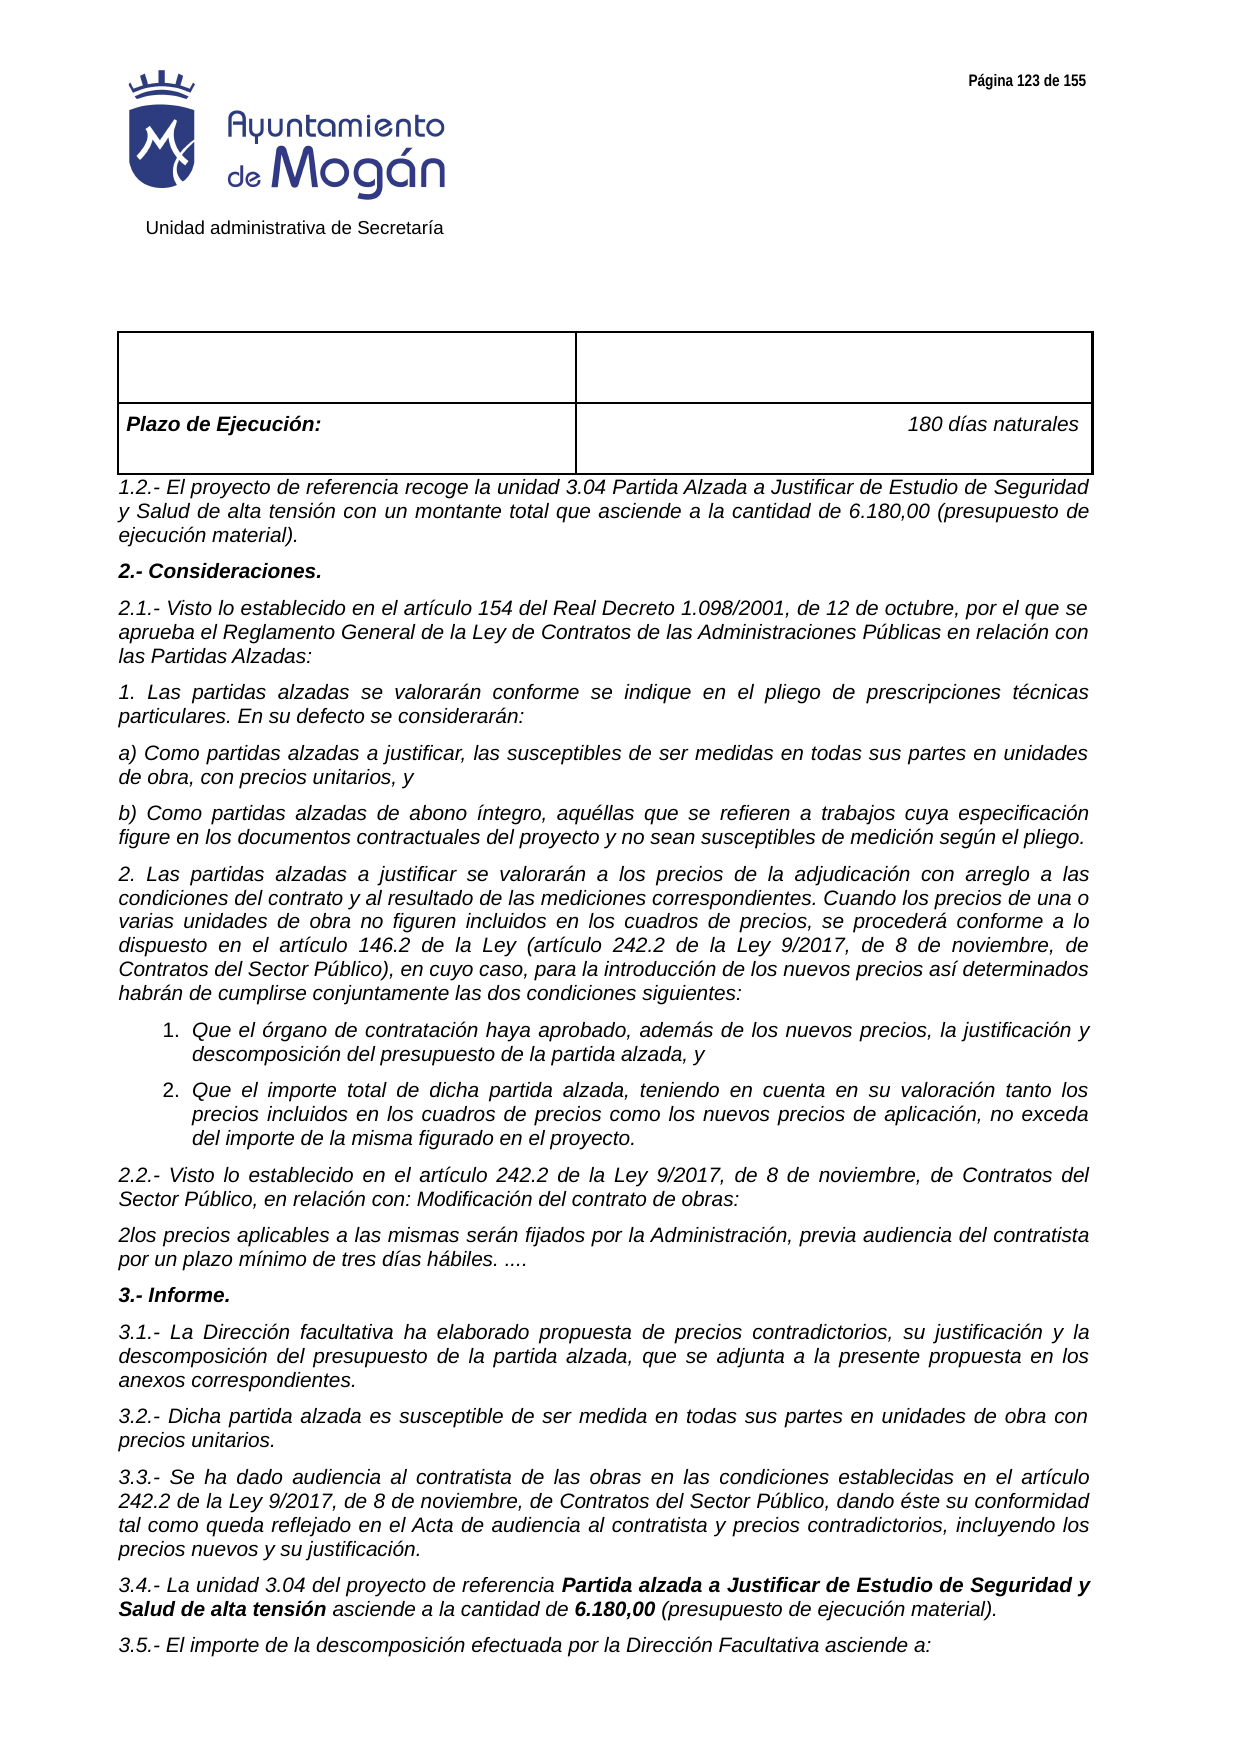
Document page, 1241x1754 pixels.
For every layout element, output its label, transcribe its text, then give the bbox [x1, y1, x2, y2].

text 3.3.- Se ha dado audiencia al contratista de las obras en las condiciones establecidas en el artículo 242.2 de la Ley 9/2017, de 8 de noviembre, de Contratos del Sector Público, dando éste su conformidad tal como queda reflejado en el Acta de audiencia al contratista y precios contradictorios, incluyendo los precios nuevos y su justificación. [118, 1464, 1092, 1560]
text 2.- Consideraciones. [118, 559, 1092, 583]
text b) Como partidas alzadas de abono íntegro, aquéllas que se refieren a trabajos cuya especificación figure en los documentos contractuales del proyecto y no sean susceptibles de medición según el pliego. [118, 801, 1092, 849]
text a) Como partidas alzadas a justificar, las susceptibles de ser medidas en todas sus partes en unidades de obra, con precios unitarios, y [118, 741, 1092, 788]
list Que el importe total de dicha partida alzada, teniendo en cuenta en su valoración tanto los precios incluidos en los cuadros de precios como los nuevos precios de aplicación, no exceda del importe de la misma figurado en el proyecto. [162, 1078, 1092, 1150]
table_cell 180 días naturales [577, 404, 1091, 473]
text 3.5.- El importe de la descomposición efectuada por la Dirección Facultativa asciende a: [118, 1633, 1092, 1657]
text 3.- Informe. [118, 1283, 1092, 1307]
picture [128, 70, 445, 206]
list Que el órgano de contratación haya aprobado, además de los nuevos precios, la justificación y descomposición del presupuesto de la partida alzada, y [162, 1018, 1092, 1066]
table_cell [119, 333, 575, 402]
text 2. Las partidas alzadas a justificar se valorarán a los precios de la adjudicación con arreglo a las condiciones del contrato y al resultado de las mediciones correspondientes. Cuando los precios de una o varias unidades de obra no figuren incluidos en los cuadros de precios, se procederá conforme a lo dispuesto en el artículo 146.2 de la Ley (artículo 242.2 de la Ley 9/2017, de 8 de noviembre, de Contratos del Sector Público), en cuyo caso, para la introducción de los nuevos precios así determinados habrán de cumplirse conjuntamente las dos condiciones siguientes: [118, 861, 1092, 1005]
text 2.2.- Visto lo establecido en el artículo 242.2 de la Ley 9/2017, de 8 de noviembre, de Contratos del Sector Público, en relación con: Modificación del contrato de obras: [118, 1162, 1092, 1210]
table_cell Plazo de Ejecución: [119, 404, 575, 473]
text 3.4.- La unidad 3.04 del proyecto de referencia Partida alzada a Justificar de Estudio de Seguridad y Salud de alta tensión asciende a la cantidad de 6.180,00 (presupuesto de ejecución material). [118, 1573, 1092, 1621]
text 3.1.- La Dirección facultativa ha elaborado propuesta de precios contradictorios, su justificación y la descomposición del presupuesto de la partida alzada, que se adjunta a la presente propuesta en los anexos correspondientes. [118, 1320, 1092, 1392]
text 3.2.- Dicha partida alzada es susceptible de ser medida en todas sus partes en unidades de obra con precios unitarios. [118, 1404, 1092, 1452]
text 1. Las partidas alzadas se valorarán conforme se indique en el pliego de prescripciones técnicas particulares. En su defecto se considerarán: [118, 680, 1092, 728]
text 2los precios aplicables a las mismas serán fijados por la Administración, previa audiencia del contratista por un plazo mínimo de tres días hábiles. .... [118, 1223, 1092, 1271]
text 2.1.- Visto lo establecido en el artículo 154 del Real Decreto 1.098/2001, de 12 de octubre, por el que se aprueba el Reglamento General de la Ley de Contratos de las Administraciones Públicas en relación con las Partidas Alzadas: [118, 596, 1092, 668]
table_cell [577, 333, 1091, 402]
text 1.2.- El proyecto de referencia recoge la unidad 3.04 Partida Alzada a Justificar de Estudio de Seguridad y Salud de alta tensión con un montante total que asciende a la cantidad de 6.180,00 (presupuesto de ejecución material). [118, 475, 1092, 547]
